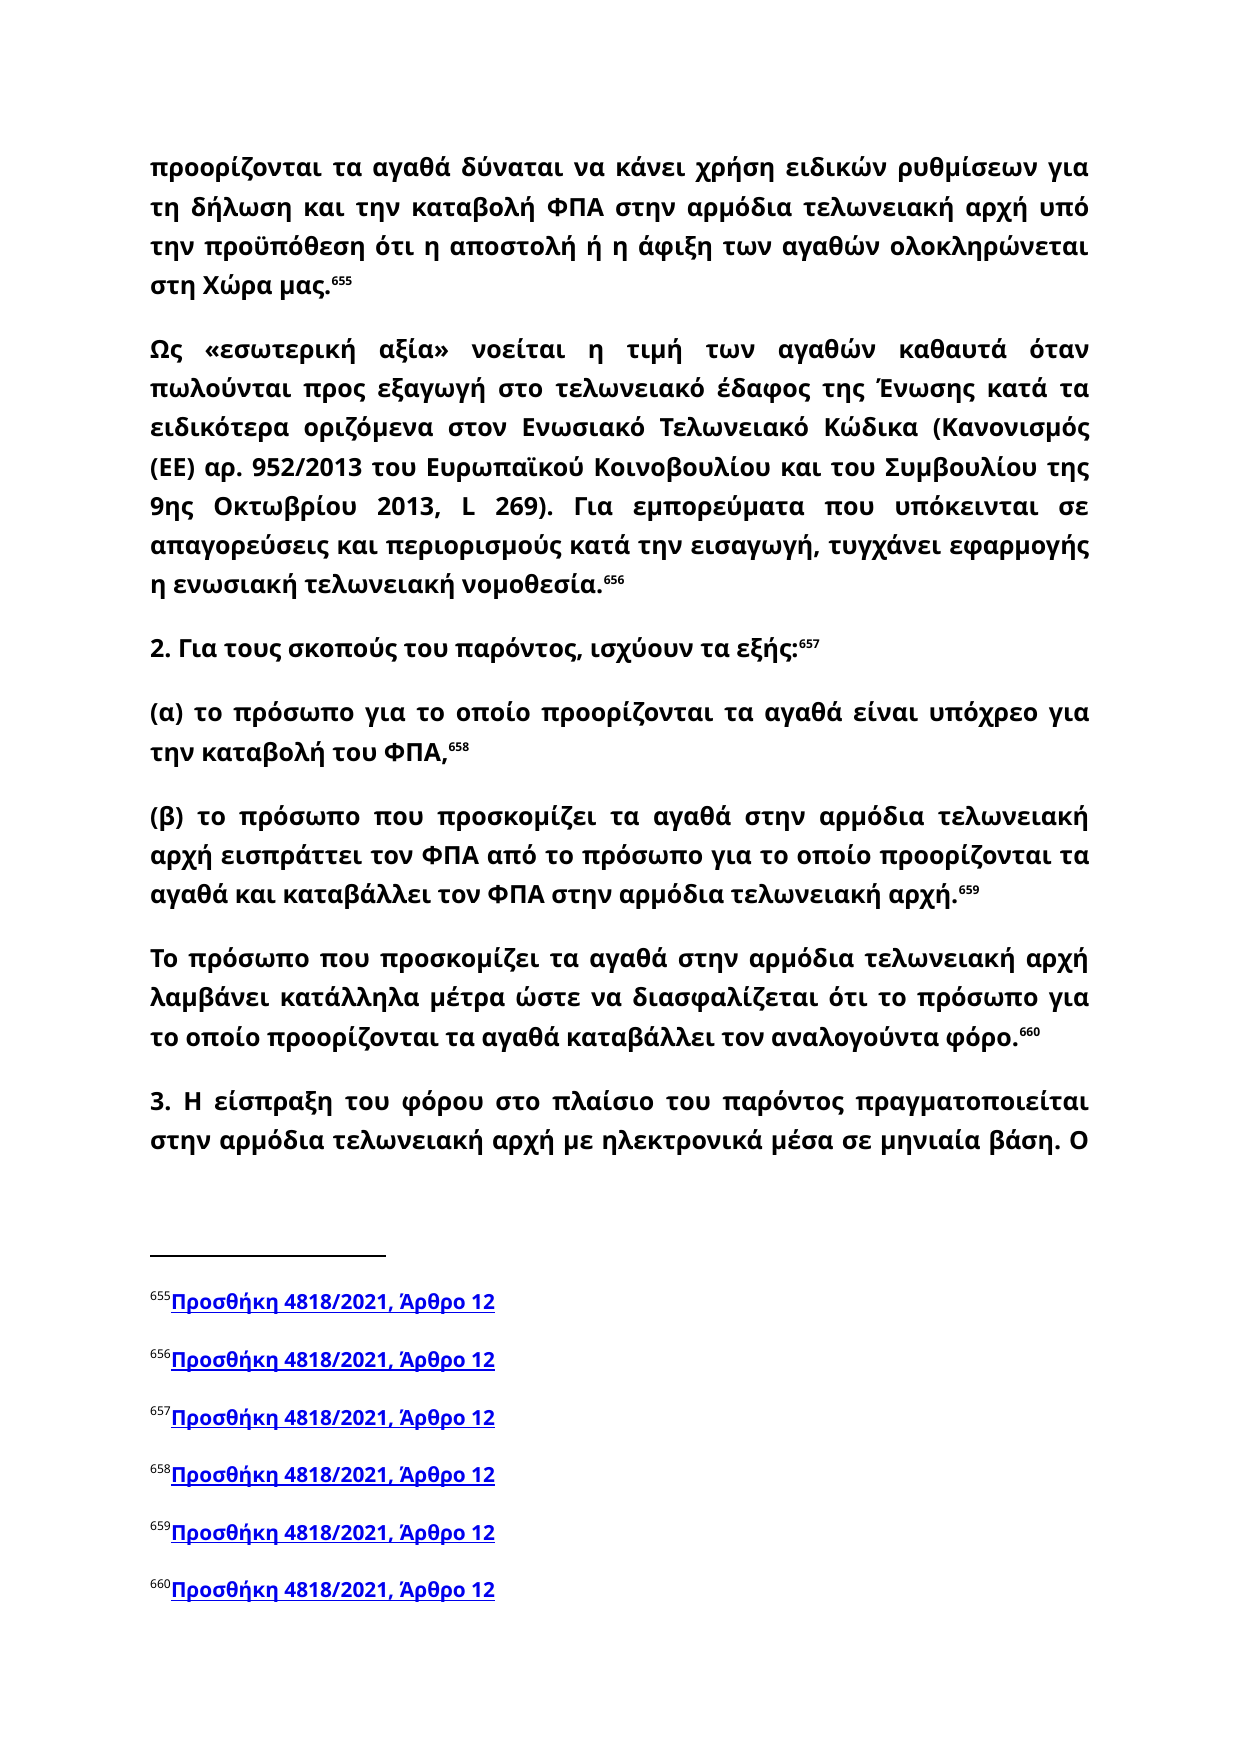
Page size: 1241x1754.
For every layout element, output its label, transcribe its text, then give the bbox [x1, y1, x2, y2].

text Προσθήκη 4818/2021, Άρθρο 12 [150, 1576, 1090, 1604]
text 2. Για τους σκοπούς του παρόντος, ισχύουν τα εξής: [150, 631, 1090, 665]
text (α) το πρόσωπο για το οποίο προορίζονται τα αγαθά είναι υπόχρεο για την καταβολή του ΦΠΑ, [150, 695, 1090, 768]
text (β) το πρόσωπο που προσκομίζει τα αγαθά στην αρμόδια τελωνειακή αρχή εισπράττει τον ΦΠΑ από το πρόσωπο για το οποίο προορίζονται τα αγαθά και καταβάλλει τον ΦΠΑ στην αρμόδια τελωνειακή αρχή. [150, 798, 1090, 911]
text 3. Η είσπραξη του φόρου στο πλαίσιο του παρόντος πραγματοποιείται στην αρμόδια τελωνειακή αρχή με ηλεκτρονικά μέσα σε μηνιαία βάση. Ο [150, 1083, 1090, 1157]
text Προσθήκη 4818/2021, Άρθρο 12 [150, 1287, 1090, 1316]
text Ως «εσωτερική αξία» νοείται η τιμή των αγαθών καθαυτά όταν πωλούνται προς εξαγωγή στο τελωνειακό έδαφος της Ένωσης κατά τα ειδικότερα οριζόμενα στον Ενωσιακό Τελωνειακό Κώδικα (Κανονισμός (ΕΕ) αρ. 952/2013 του Ευρωπαϊκού Κοινοβουλίου και του Συμβουλίου της 9ης Οκτωβρίου 2013, L 269). Για εμπορεύματα που υπόκεινται σε απαγορεύσεις και περιορισμούς κατά την εισαγωγή, τυγχάνει εφαρμογής η ενωσιακή τελωνειακή νομοθεσία. [150, 332, 1090, 601]
text Το πρόσωπο που προσκομίζει τα αγαθά στην αρμόδια τελωνειακή αρχή λαμβάνει κατάλληλα μέτρα ώστε να διασφαλίζεται ότι το πρόσωπο για το οποίο προορίζονται τα αγαθά καταβάλλει τον αναλογούντα φόρο. [150, 941, 1090, 1053]
text Προσθήκη 4818/2021, Άρθρο 12 [150, 1460, 1090, 1489]
text Προσθήκη 4818/2021, Άρθρο 12 [150, 1403, 1090, 1431]
text Προσθήκη 4818/2021, Άρθρο 12 [150, 1518, 1090, 1546]
text Προσθήκη 4818/2021, Άρθρο 12 [150, 1345, 1090, 1373]
text προορίζονται τα αγαθά δύναται να κάνει χρήση ειδικών ρυθμίσεων για τη δήλωση και την καταβολή ΦΠΑ στην αρμόδια τελωνειακή αρχή υπό την προϋπόθεση ότι η αποστολή ή η άφιξη των αγαθών ολοκληρώνεται στη Χώρα μας. [150, 150, 1090, 302]
